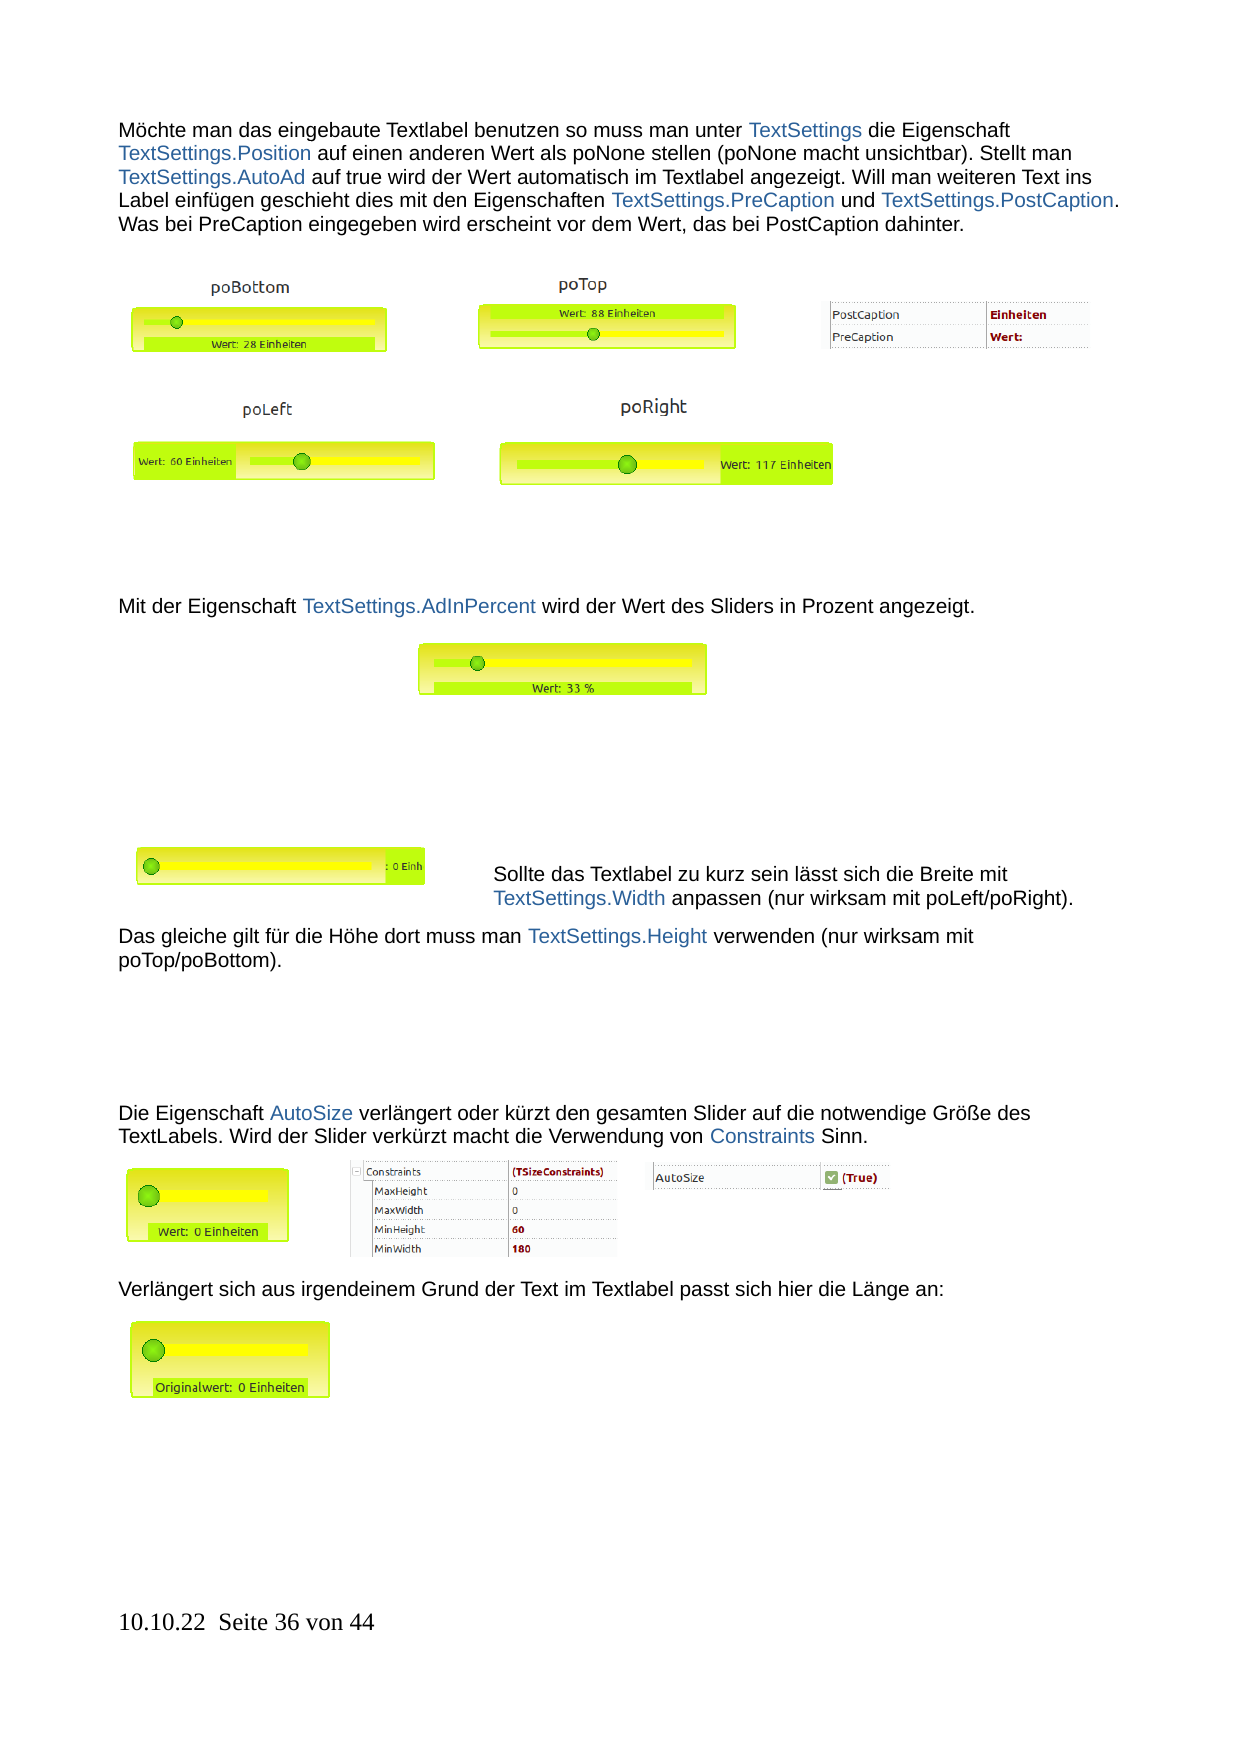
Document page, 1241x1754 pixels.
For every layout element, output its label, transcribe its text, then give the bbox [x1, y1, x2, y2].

picture [821, 301, 1091, 349]
text Sollte das Textlabel zu kurz sein lässt sich die Breite mit TextSettings.Width anpassen (nur wirksam mit poLeft/poRight). [118, 863, 1122, 910]
picture [118, 1160, 303, 1251]
picture [480, 386, 842, 494]
text Die Eigenschaft AutoSize verlängert oder kürzt den gesamten Slider auf die notwendige Größe des TextLabels. Wird der Slider verkürzt macht die Verwendung von Constraints Sinn. [118, 1101, 1122, 1148]
text Möchte man das eingebaute Textlabel benutzen so muss man unter TextSettings die Eigenschaft TextSettings.Position auf einen anderen Wert als poNone stellen (poNone macht unsichtbar). Stellt man TextSettings.AutoAd auf true wird der Wert automatisch im Textlabel angezeigt. Will man weiteren Text ins Label einfügen geschieht dies mit den Eigenschaften TextSettings.PreCaption und TextSettings.PostCaption. Was bei PreCaption eingegeben wird erscheint vor dem Wert, das bei PostCaption dahinter. [118, 118, 1122, 236]
picture [469, 270, 749, 358]
text Mit der Eigenschaft TextSettings.AdInPercent wird der Wert des Sliders in Prozent angezeigt. [118, 595, 1122, 619]
picture [409, 633, 715, 705]
picture [118, 270, 399, 364]
text Das gleiche gilt für die Höhe dort muss man TextSettings.Height verwenden (nur wirksam mit poTop/poBottom). [118, 924, 1122, 972]
picture [123, 1314, 338, 1406]
picture [120, 395, 445, 493]
picture [126, 836, 438, 894]
picture [348, 1160, 618, 1257]
text Verlängert sich aus irgendeinem Grund der Text im Textlabel passt sich hier die Länge an: [118, 1278, 1122, 1301]
picture [644, 1162, 890, 1190]
